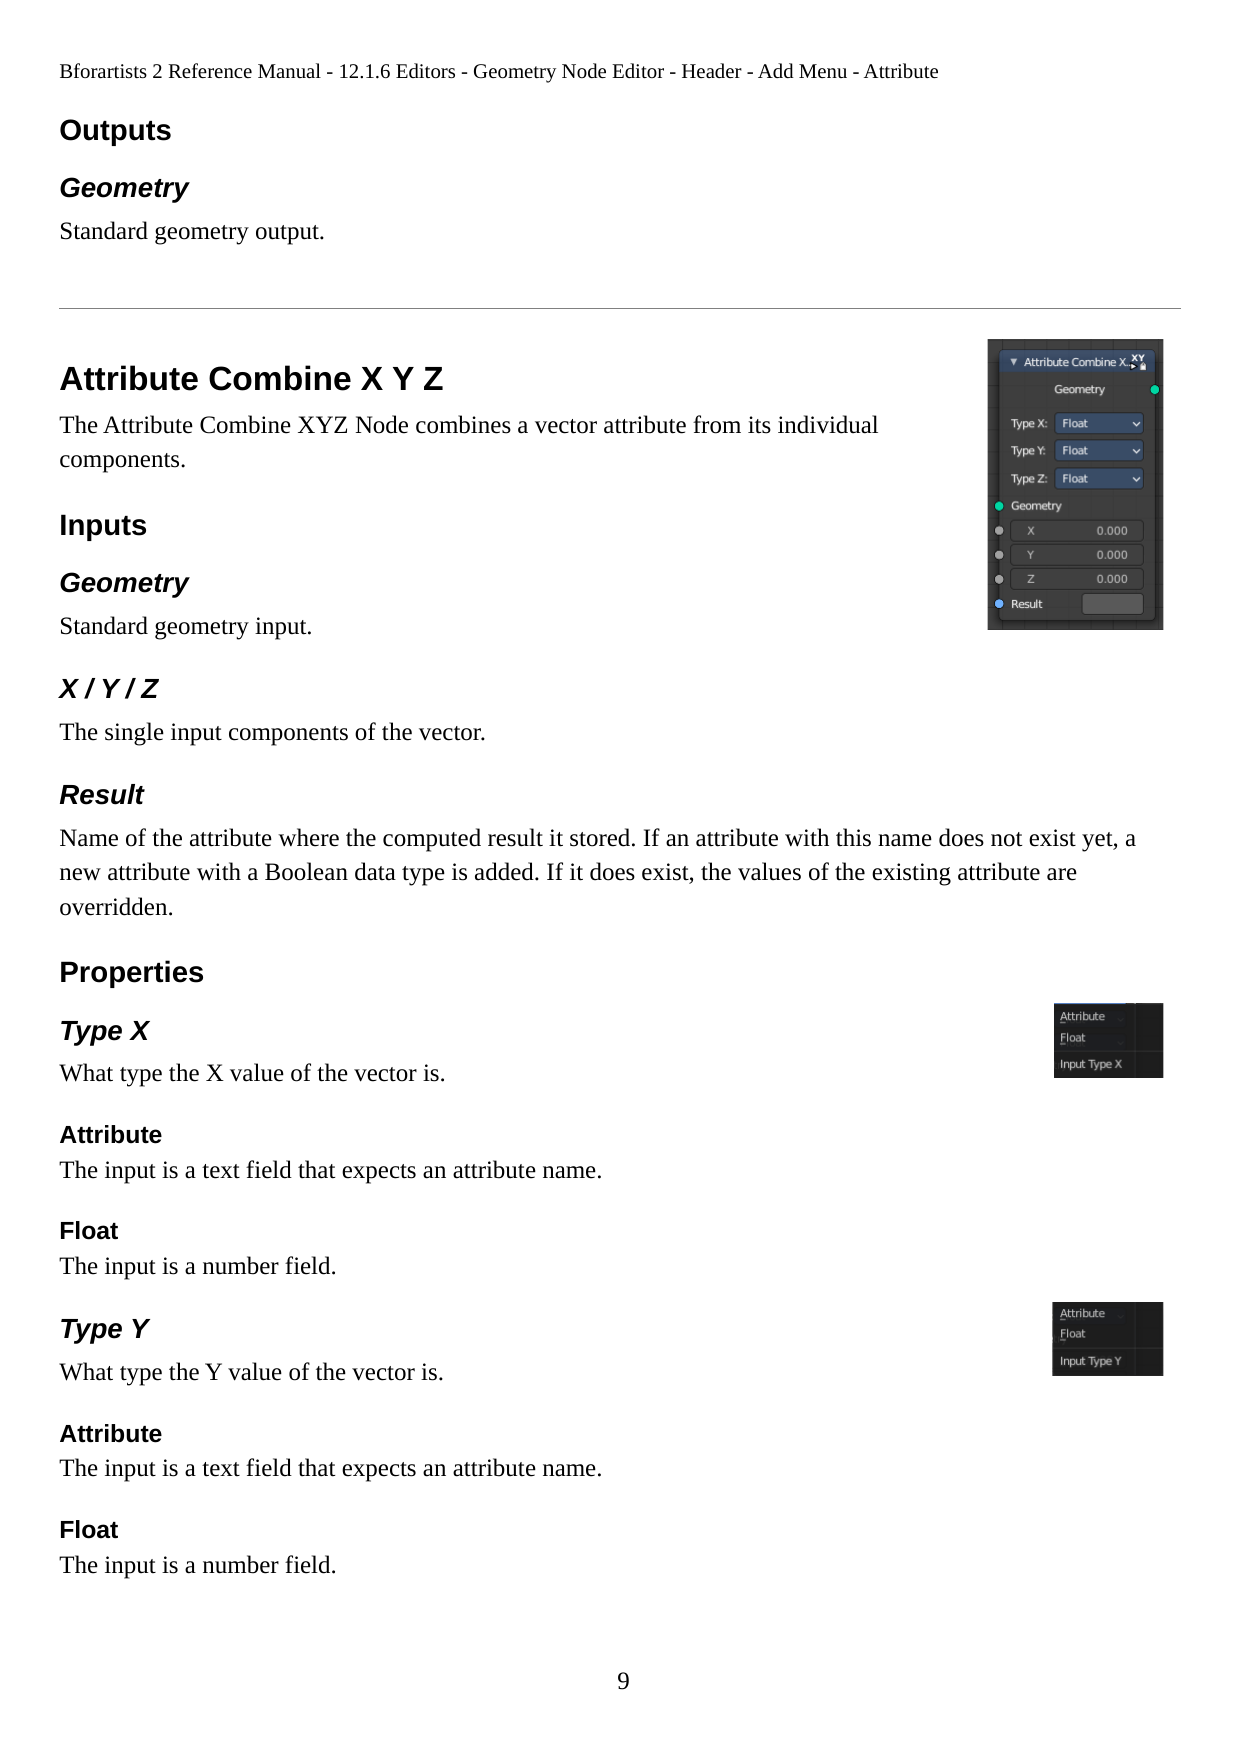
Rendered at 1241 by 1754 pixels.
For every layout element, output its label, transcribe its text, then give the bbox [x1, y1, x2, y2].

subtitle Float [59, 1216, 1181, 1245]
subtitle Inputs [59, 508, 987, 542]
subtitle X / Y / Z [59, 672, 1181, 704]
text What type the Y value of the vector is. [59, 1357, 1181, 1386]
subtitle Type X [59, 1014, 1054, 1046]
subtitle Outputs [59, 113, 1181, 146]
text The input is a number field. [59, 1550, 1181, 1579]
text Standard geometry input. [59, 611, 1181, 640]
picture [987, 339, 1164, 630]
text What type the X value of the vector is. [59, 1058, 1181, 1087]
picture [1054, 1003, 1164, 1078]
subtitle [1164, 358, 1181, 397]
subtitle [1164, 567, 1181, 598]
subtitle [1164, 508, 1181, 542]
subtitle Geometry [59, 567, 987, 598]
subtitle Float [59, 1515, 1181, 1544]
subtitle Result [59, 778, 1181, 810]
text The input is a text field that expects an attribute name. [59, 1453, 1181, 1482]
text The single input components of the vector. [59, 717, 1181, 746]
text The Attribute Combine XYZ Node combines a vector attribute from its individual components. [59, 410, 987, 473]
subtitle [1164, 1014, 1181, 1046]
subtitle Attribute [59, 1120, 1181, 1149]
subtitle [1164, 1313, 1181, 1345]
subtitle Attribute [59, 1419, 1181, 1447]
picture [1052, 1302, 1164, 1376]
text The input is a text field that expects an attribute name. [59, 1155, 1181, 1184]
subtitle Geometry [59, 171, 1181, 203]
text The input is a number field. [59, 1251, 1181, 1280]
subtitle Type Y [59, 1313, 1052, 1345]
subtitle Properties [59, 955, 1181, 989]
text Standard geometry output. [59, 216, 1181, 244]
subtitle Attribute Combine X Y Z [59, 358, 987, 397]
text Name of the attribute where the computed result it stored. If an attribute with this name does not exist yet, a new attribute with a Boolean data type is added. If it does exist, the values of the existing attribute are overridden. [59, 823, 1181, 921]
